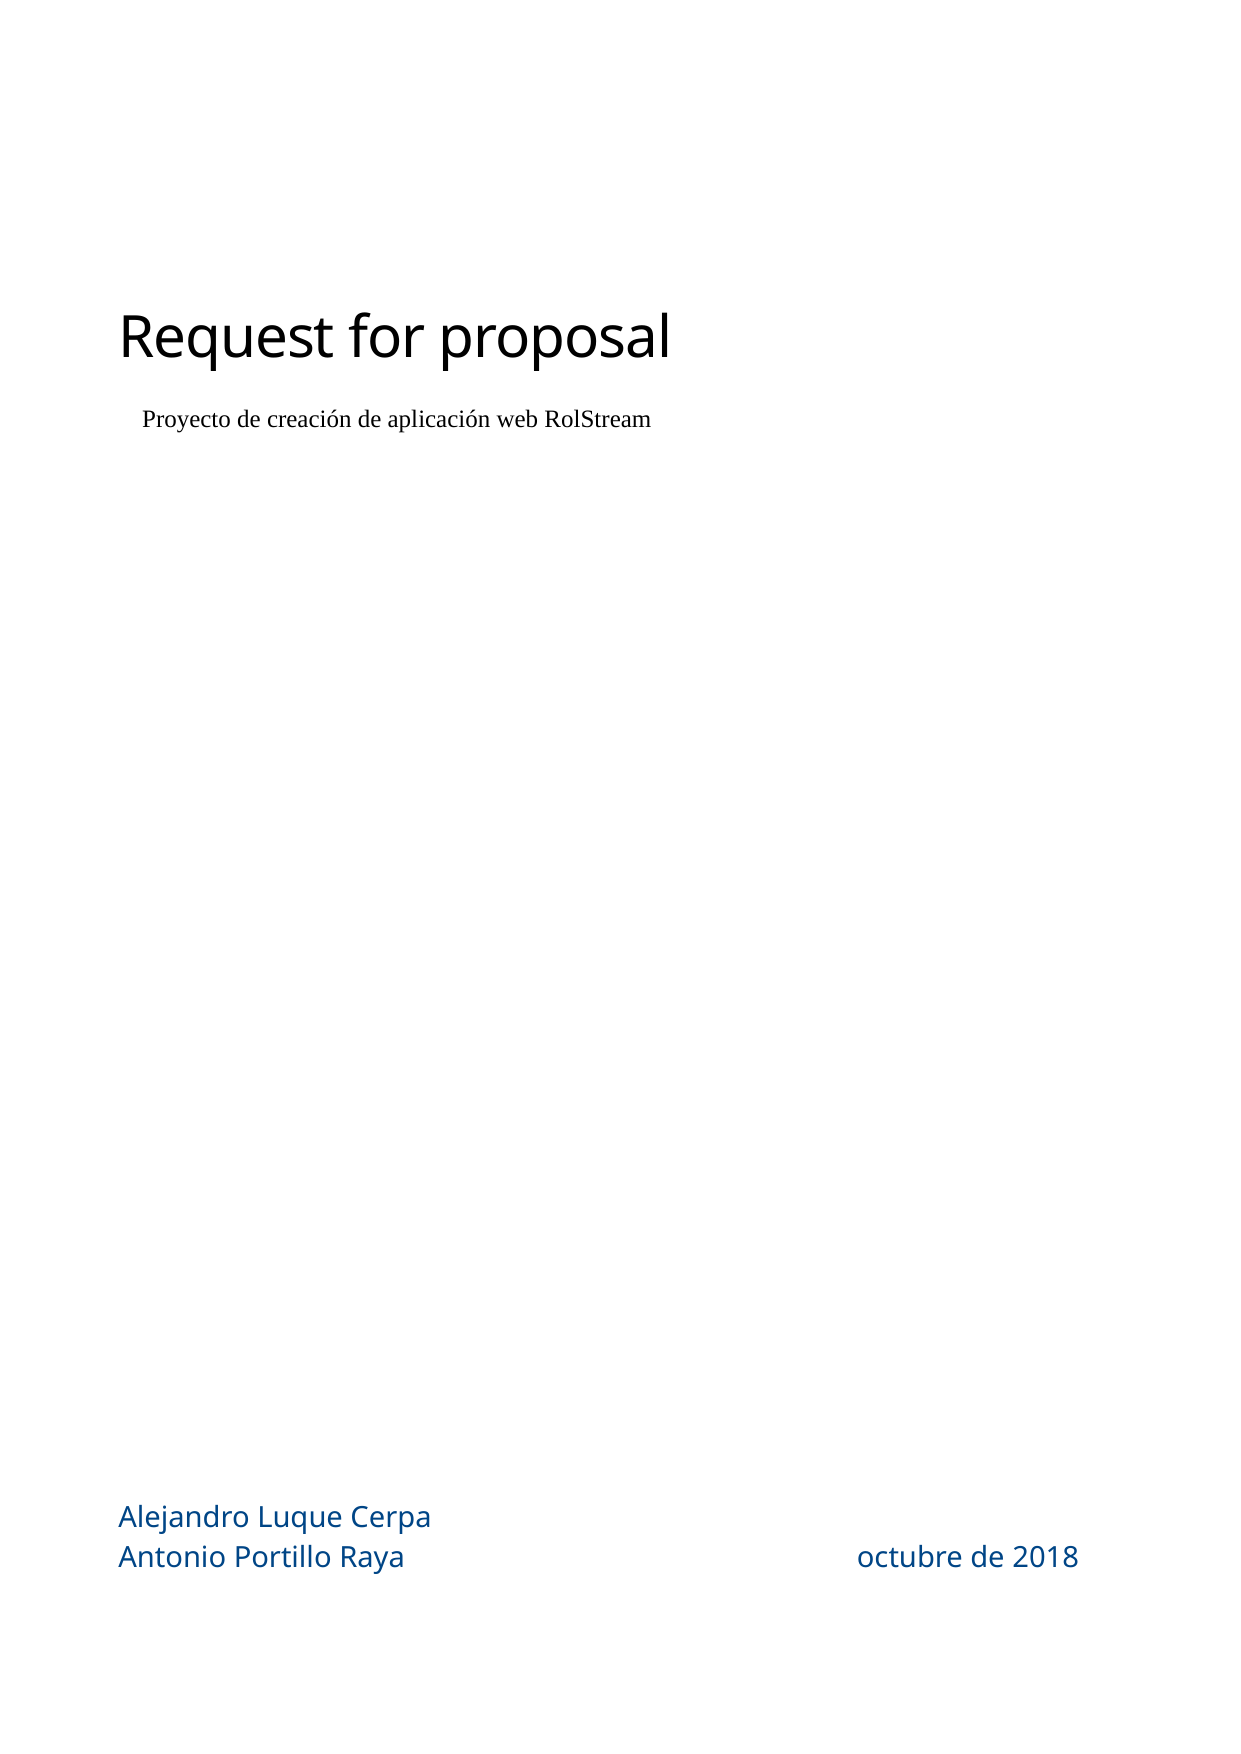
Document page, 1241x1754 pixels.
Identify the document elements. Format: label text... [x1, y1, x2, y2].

text Proyecto de creación de aplicación web RolStream [118, 404, 1122, 432]
text Antonio Portillo Raya octubre de 2018 [118, 1536, 1122, 1576]
text Alejandro Luque Cerpa [118, 1496, 1122, 1536]
text Request for proposal [118, 295, 1122, 375]
